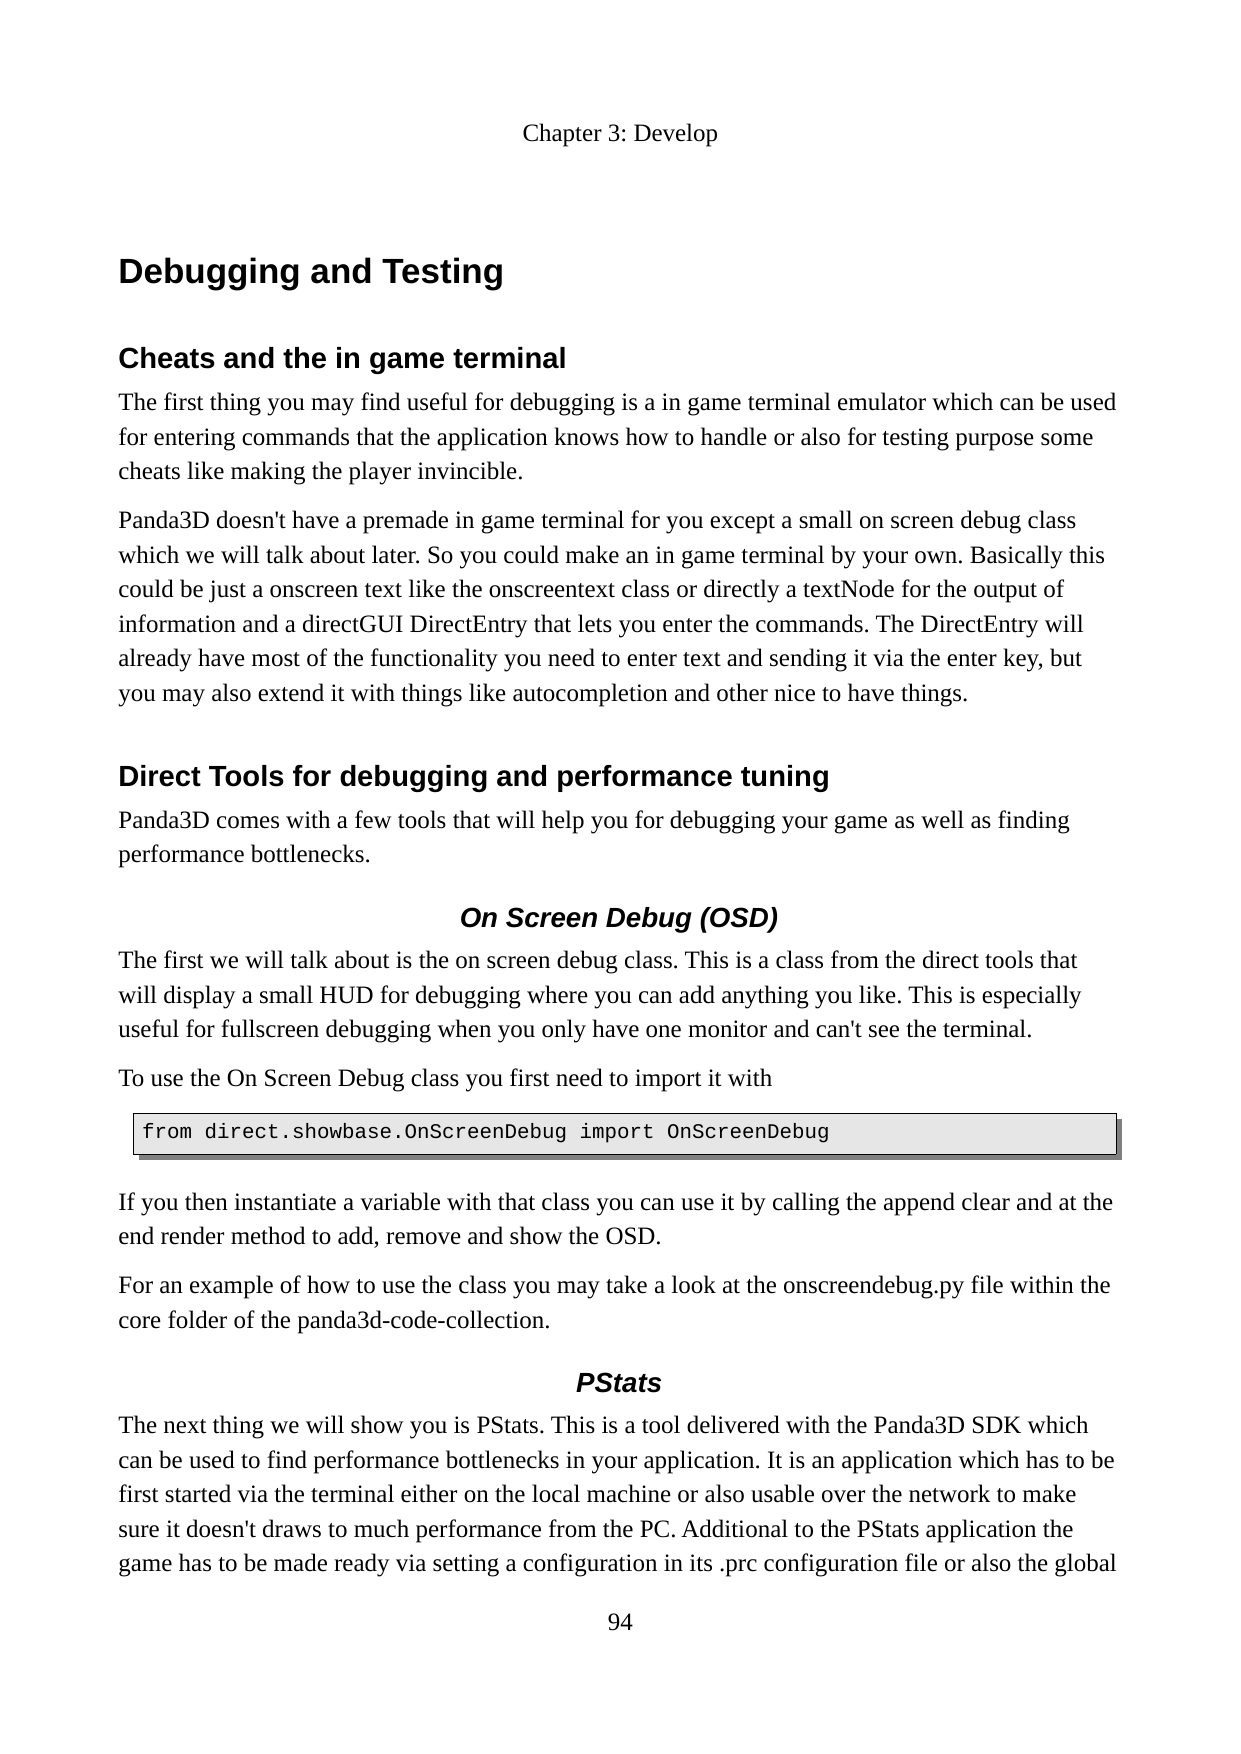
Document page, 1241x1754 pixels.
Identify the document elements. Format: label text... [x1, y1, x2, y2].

text The first thing you may find useful for debugging is a in game terminal emulator which can be used for entering commands that the application knows how to handle or also for testing purpose some cheats like making the player invincible. [118, 387, 1122, 485]
text The next thing we will show you is PStats. This is a tool delivered with the Panda3D SDK which can be used to find performance bottlenecks in your application. It is an application which has to be first started via the terminal either on the local machine or also usable over the network to make sure it doesn't draws to much performance from the PC. Additional to the PStats application the game has to be made ready via setting a configuration in its .prc configuration file or also the global [118, 1411, 1122, 1577]
subtitle On Screen Debug (OSD) [118, 901, 1122, 933]
text Panda3D doesn't have a premade in game terminal for you except a small on screen debug class which we will talk about later. So you could make an in game terminal by your own. Basically this could be just a onscreen text like the onscreentext class or directly a textNode for the output of information and a directGUI DirectEntry that lets you enter the commands. The DirectEntry will already have most of the functionality you need to enter text and sending it via the enter key, but you may also extend it with things like autocompletion and other nice to have things. [118, 505, 1122, 706]
subtitle Debugging and Testing [118, 250, 1122, 290]
subtitle PStats [118, 1366, 1122, 1398]
subtitle Direct Tools for debugging and performance tuning [118, 759, 1122, 793]
text The first we will talk about is the on screen debug class. This is a class from the direct tools that will display a small HUD for debugging where you can add anything you like. This is especially useful for fullscreen debugging when you only have one monitor and can't see the terminal. [118, 946, 1122, 1043]
subtitle Cheats and the in game terminal [118, 341, 1122, 375]
text from direct.showbase.OnScreenDebug import OnScreenDebug [134, 1114, 1116, 1154]
text To use the On Screen Debug class you first need to import it with [118, 1063, 1122, 1092]
text If you then instantiate a variable with that class you can use it by calling the append clear and at the end render method to add, remove and show the OSD. [118, 1187, 1122, 1250]
text Panda3D comes with a few tools that will help you for debugging your game as well as finding performance bottlenecks. [118, 805, 1122, 868]
text For an example of how to use the class you may take a look at the onscreendebug.py file within the core folder of the panda3d-code-collection. [118, 1270, 1122, 1333]
